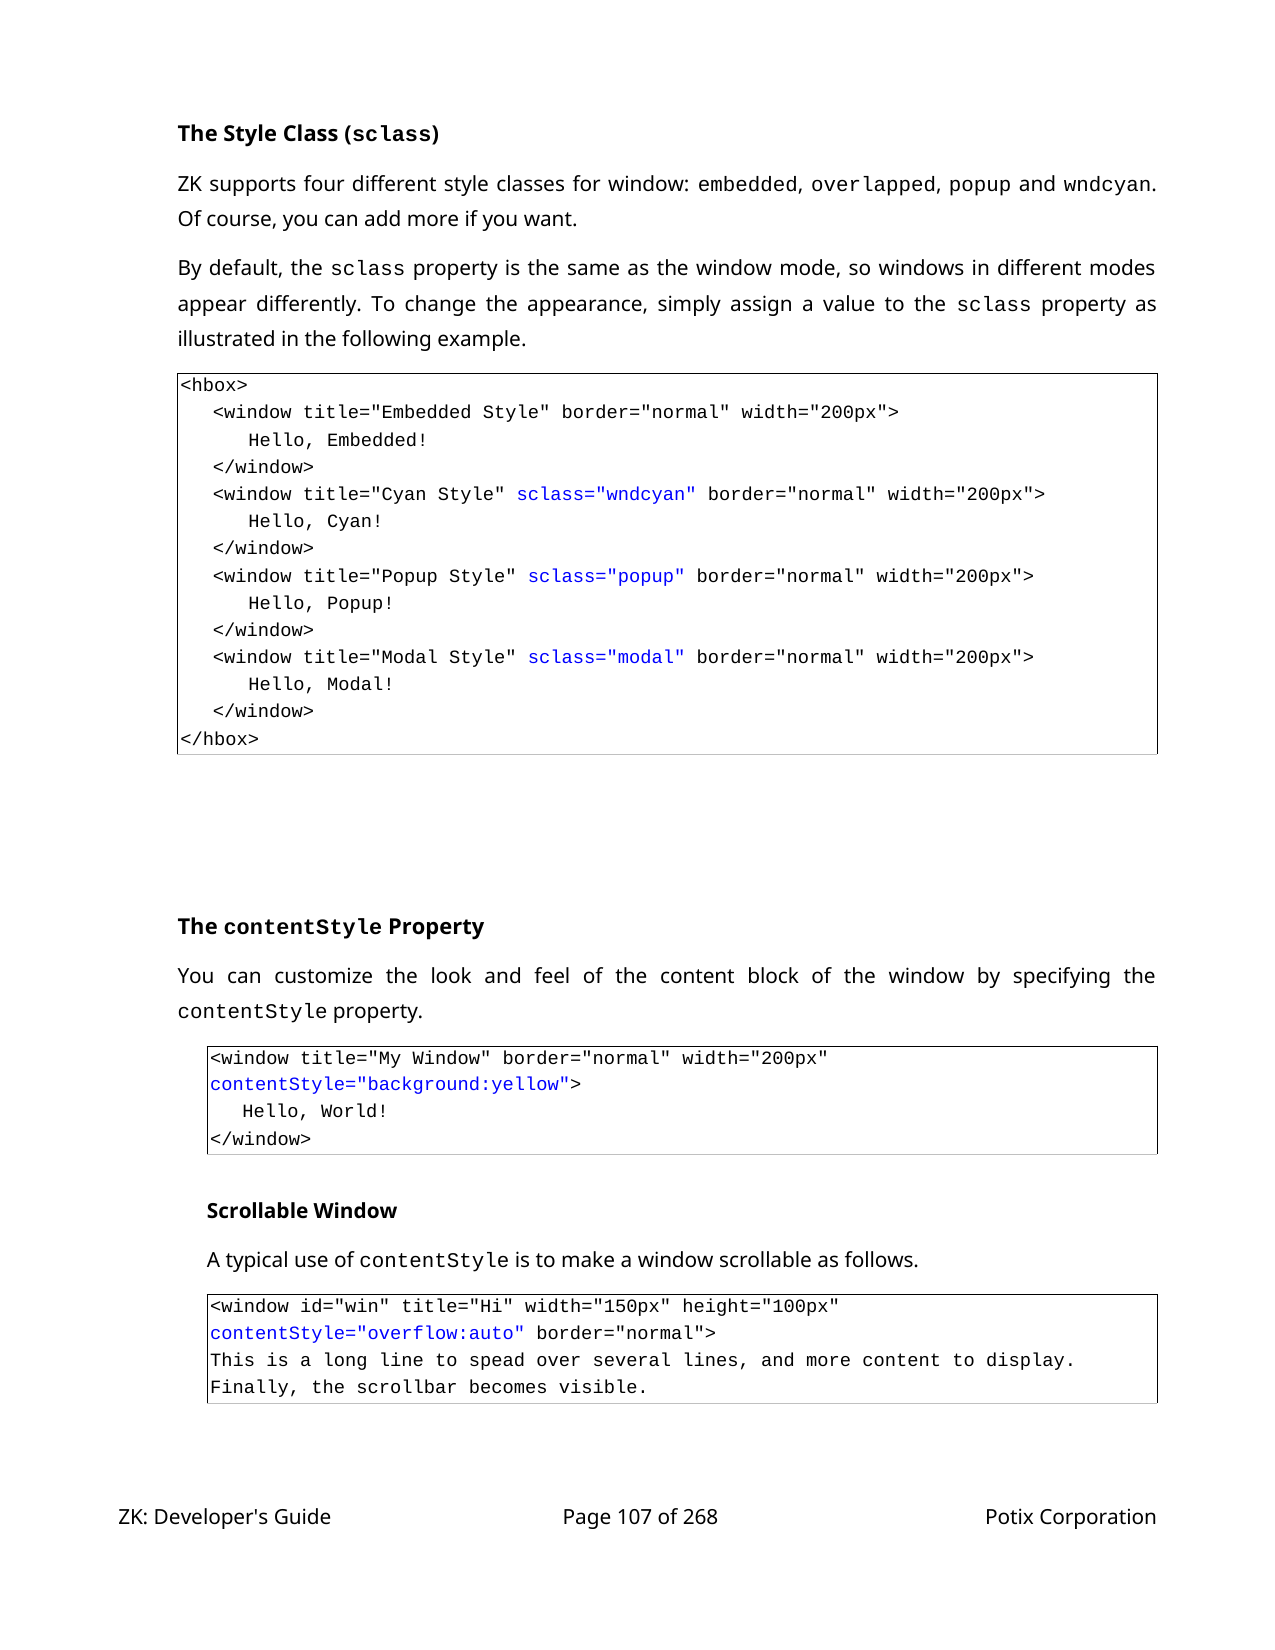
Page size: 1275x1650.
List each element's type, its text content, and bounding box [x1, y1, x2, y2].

text This is a long line to spead over several lines, and more content to display. [208, 1348, 1157, 1372]
text </window> [178, 455, 1157, 479]
text Hello, Embedded! [178, 427, 1157, 452]
text Hello, World! [208, 1099, 1157, 1124]
text </window> [178, 699, 1157, 724]
text Hello, Cyan! [178, 509, 1157, 533]
text <window title="Modal Style" sclass="modal" border="normal" width="200px"> [178, 645, 1157, 669]
text </hbox> [178, 727, 1157, 754]
text </window> [208, 1127, 1157, 1154]
text <window title="My Window" border="normal" width="200px" contentStyle="background:yellow"> [208, 1047, 1157, 1096]
text <window title="Cyan Style" sclass="wndcyan" border="normal" width="200px"> [178, 482, 1157, 506]
text <window title="Embedded Style" border="normal" width="200px"> [178, 400, 1157, 424]
subtitle The Style Class (sclass) [177, 118, 1157, 148]
text You can customize the look and feel of the content block of the window by specifying the contentStyle property. [177, 961, 1157, 1025]
text <window id="win" title="Hi" width="150px" height="100px" contentStyle="overflow:auto" border="normal"> [208, 1295, 1157, 1345]
text Finally, the scrollbar becomes visible. [208, 1375, 1157, 1403]
text Hello, Popup! [178, 591, 1157, 615]
text <hbox> [178, 374, 1157, 397]
text Hello, Modal! [178, 672, 1157, 696]
text ZK supports four different style classes for window: embedded, overlapped, popup and wndcyan. Of course, you can add more if you want. [177, 169, 1157, 233]
text A typical use of contentStyle is to make a window scrollable as follows. [207, 1245, 1157, 1274]
text <window title="Popup Style" sclass="popup" border="normal" width="200px"> [178, 563, 1157, 588]
text </window> [178, 536, 1157, 561]
subtitle Scrollable Window [207, 1196, 1157, 1224]
subtitle The contentStyle Property [177, 911, 1157, 941]
text By default, the sclass property is the same as the window mode, so windows in different modes appear differently. To change the appearance, simply assign a value to the sclass property as illustrated in the following example. [177, 253, 1157, 352]
text </window> [178, 618, 1157, 642]
